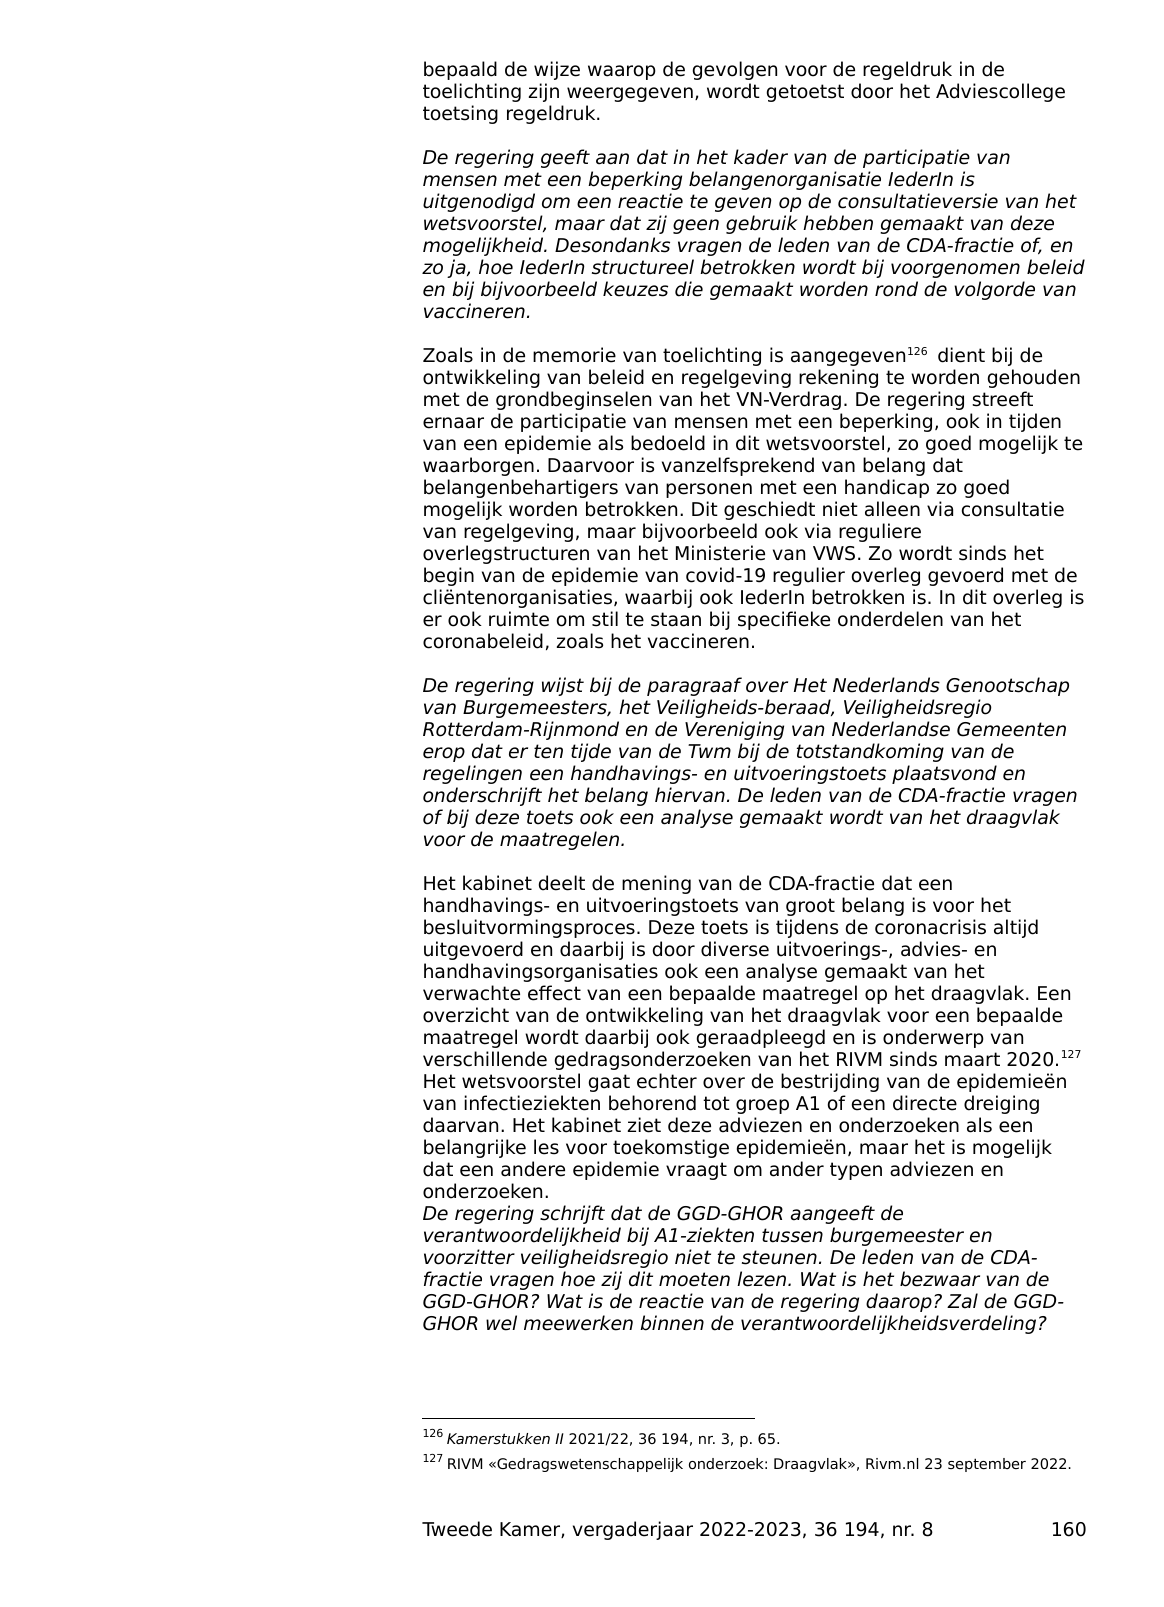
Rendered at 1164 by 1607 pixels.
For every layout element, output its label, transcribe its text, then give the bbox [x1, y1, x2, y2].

text De regering geeft aan dat in het kader van de participatie van mensen met een beperking belangenorganisatie IederIn is uitgenodigd om een reactie te geven op de consultatieversie van het wetsvoorstel, maar dat zij geen gebruik hebben gemaakt van deze mogelijkheid. Desondanks vragen de leden van de CDA-fractie of, en zo ja, hoe IederIn structureel betrokken wordt bij voorgenomen beleid en bij bijvoorbeeld keuzes die gemaakt worden rond de volgorde van vaccineren. [422, 147, 1087, 323]
text bepaald de wijze waarop de gevolgen voor de regeldruk in de toelichting zijn weergegeven, wordt getoetst door het Adviescollege toetsing regeldruk. [422, 59, 1087, 125]
text Het wetsvoorstel gaat echter over de bestrijding van de epidemieën van infectieziekten behorend tot groep A1 of een directe dreiging daarvan. Het kabinet ziet deze adviezen en onderzoeken als een belangrijke les voor toekomstige epidemieën, maar het is mogelijk dat een andere epidemie vraagt om ander typen adviezen en onderzoeken. [422, 1071, 1087, 1203]
text De regering wijst bij de paragraaf over Het Nederlands Genootschap van Burgemeesters, het Veiligheids-beraad, Veiligheidsregio Rotterdam-Rijnmond en de Vereniging van Nederlandse Gemeenten erop dat er ten tijde van de Twm bij de totstandkoming van de regelingen een handhavings- en uitvoeringstoets plaatsvond en onderschrijft het belang hiervan. De leden van de CDA-fractie vragen of bij deze toets ook een analyse gemaakt wordt van het draagvlak voor de maatregelen. [422, 675, 1087, 851]
text Het kabinet deelt de mening van de CDA-fractie dat een handhavings- en uitvoeringstoets van groot belang is voor het besluitvormingsproces. Deze toets is tijdens de coronacrisis altijd uitgevoerd en daarbij is door diverse uitvoerings-, advies- en handhavingsorganisaties ook een analyse gemaakt van het verwachte effect van een bepaalde maatregel op het draagvlak. Een overzicht van de ontwikkeling van het draagvlak voor een bepaalde maatregel wordt daarbij ook geraadpleegd en is onderwerp van verschillende gedragsonderzoeken van het RIVM sinds maart 2020. [422, 873, 1087, 1071]
text Kamerstukken II 2021/22, 36 194, nr. 3, p. 65. [422, 1427, 1087, 1449]
text RIVM «Gedragswetenschappelijk onderzoek: Draagvlak», Rivm.nl 23 september 2022. [422, 1452, 1087, 1474]
text Zoals in de memorie van toelichting is aangegeven dient bij de ontwikkeling van beleid en regelgeving rekening te worden gehouden met de grondbeginselen van het VN-Verdrag. De regering streeft ernaar de participatie van mensen met een beperking, ook in tijden van een epidemie als bedoeld in dit wetsvoorstel, zo goed mogelijk te waarborgen. Daarvoor is vanzelfsprekend van belang dat belangenbehartigers van personen met een handicap zo goed mogelijk worden betrokken. Dit geschiedt niet alleen via consultatie van regelgeving, maar bijvoorbeeld ook via reguliere overlegstructuren van het Ministerie van VWS. Zo wordt sinds het begin van de epidemie van covid-19 regulier overleg gevoerd met de cliëntenorganisaties, waarbij ook IederIn betrokken is. In dit overleg is er ook ruimte om stil te staan bij specifieke onderdelen van het coronabeleid, zoals het vaccineren. [422, 345, 1087, 653]
text De regering schrijft dat de GGD-GHOR aangeeft de verantwoordelijkheid bij A1-ziekten tussen burgemeester en voorzitter veiligheidsregio niet te steunen. De leden van de CDA-fractie vragen hoe zij dit moeten lezen. Wat is het bezwaar van de GGD-GHOR? Wat is de reactie van de regering daarop? Zal de GGD-GHOR wel meewerken binnen de verantwoordelijkheidsverdeling? [422, 1203, 1087, 1335]
